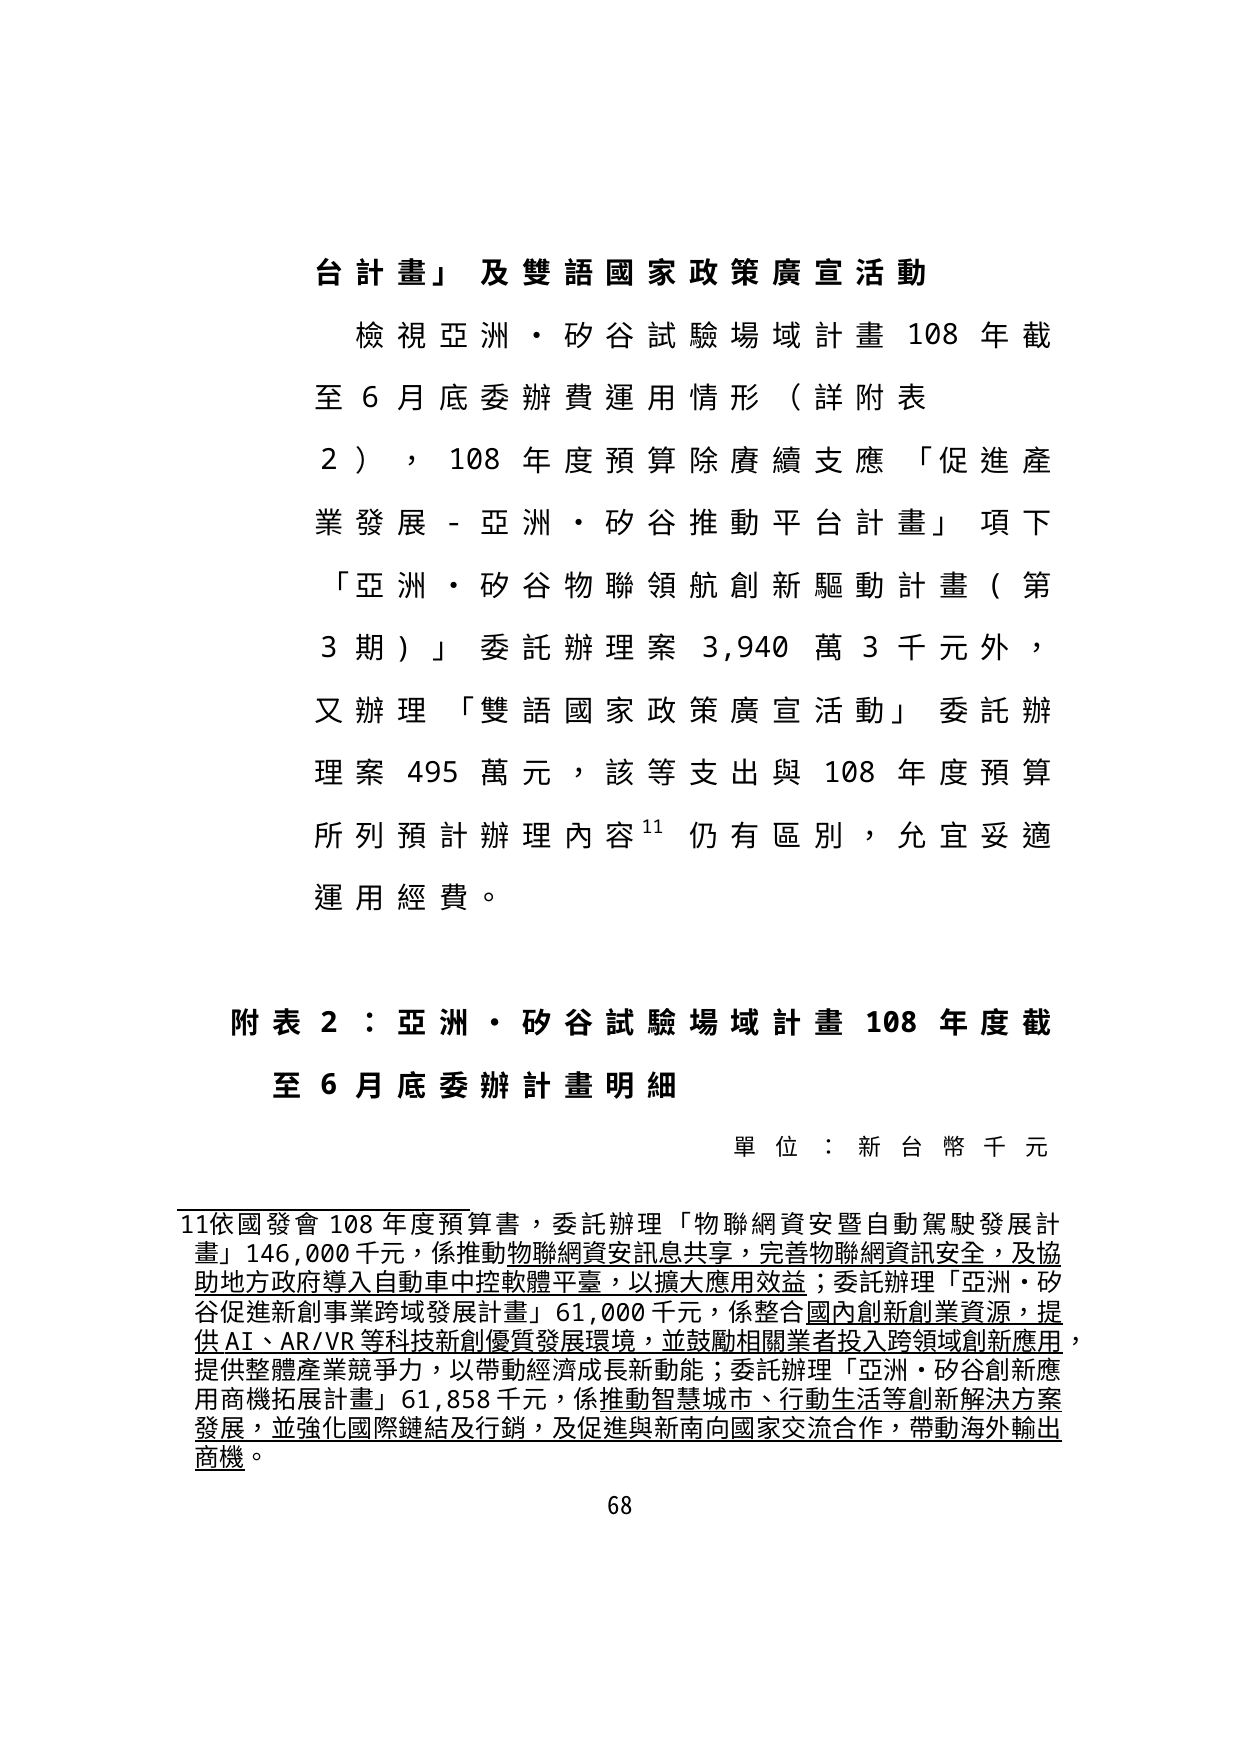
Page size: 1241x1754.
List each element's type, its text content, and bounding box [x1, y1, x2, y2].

text 依國發會108年度預算書，委託辦理「物聯網資安暨自動駕駛發展計畫」146,000千元，係推動物聯網資安訊息共享，完善物聯網資訊安全，及協助地方政府導入自動車中控軟體平臺，以擴大應用效益；委託辦理「亞洲‧矽谷促進新創事業跨域發展計畫」61,000千元，係整合國內創新創業資源，提供AI、AR/VR等科技新創優質發展環境，並鼓勵相關業者投入跨領域創新應用，提供整體產業競爭力，以帶動經濟成長新動能；委託辦理「亞洲‧矽谷創新應用商機拓展計畫」61,858千元，係推動智慧城市、行動生活等創新解決方案發展，並強化國際鏈結及行銷，及促進與新南向國家交流合作，帶動海外輸出商機。 [179, 1210, 1063, 1473]
text 台計畫」及雙語國家政策廣宣活動 [242, 229, 1058, 292]
text 單位：新台幣千元 [183, 1104, 1058, 1167]
text 附表2：亞洲‧矽谷試驗場域計畫108年度截至6月底委辦計畫明細 [183, 979, 1058, 1104]
text 檢視亞洲‧矽谷試驗場域計畫108年截至6月底委辦費運用情形（詳附表2），108年度預算除賡續支應「促進產業發展-亞洲‧矽谷推動平台計畫」項下「亞洲‧矽谷物聯領航創新驅動計畫(第3期) 」委託辦理案3,940萬3千元外，又辦理「雙語國家政策廣宣活動」委託辦理案495萬元，該等支出與108年度預算所列預計辦理內容仍有區別，允宜妥適運用經費。 [271, 292, 1058, 917]
